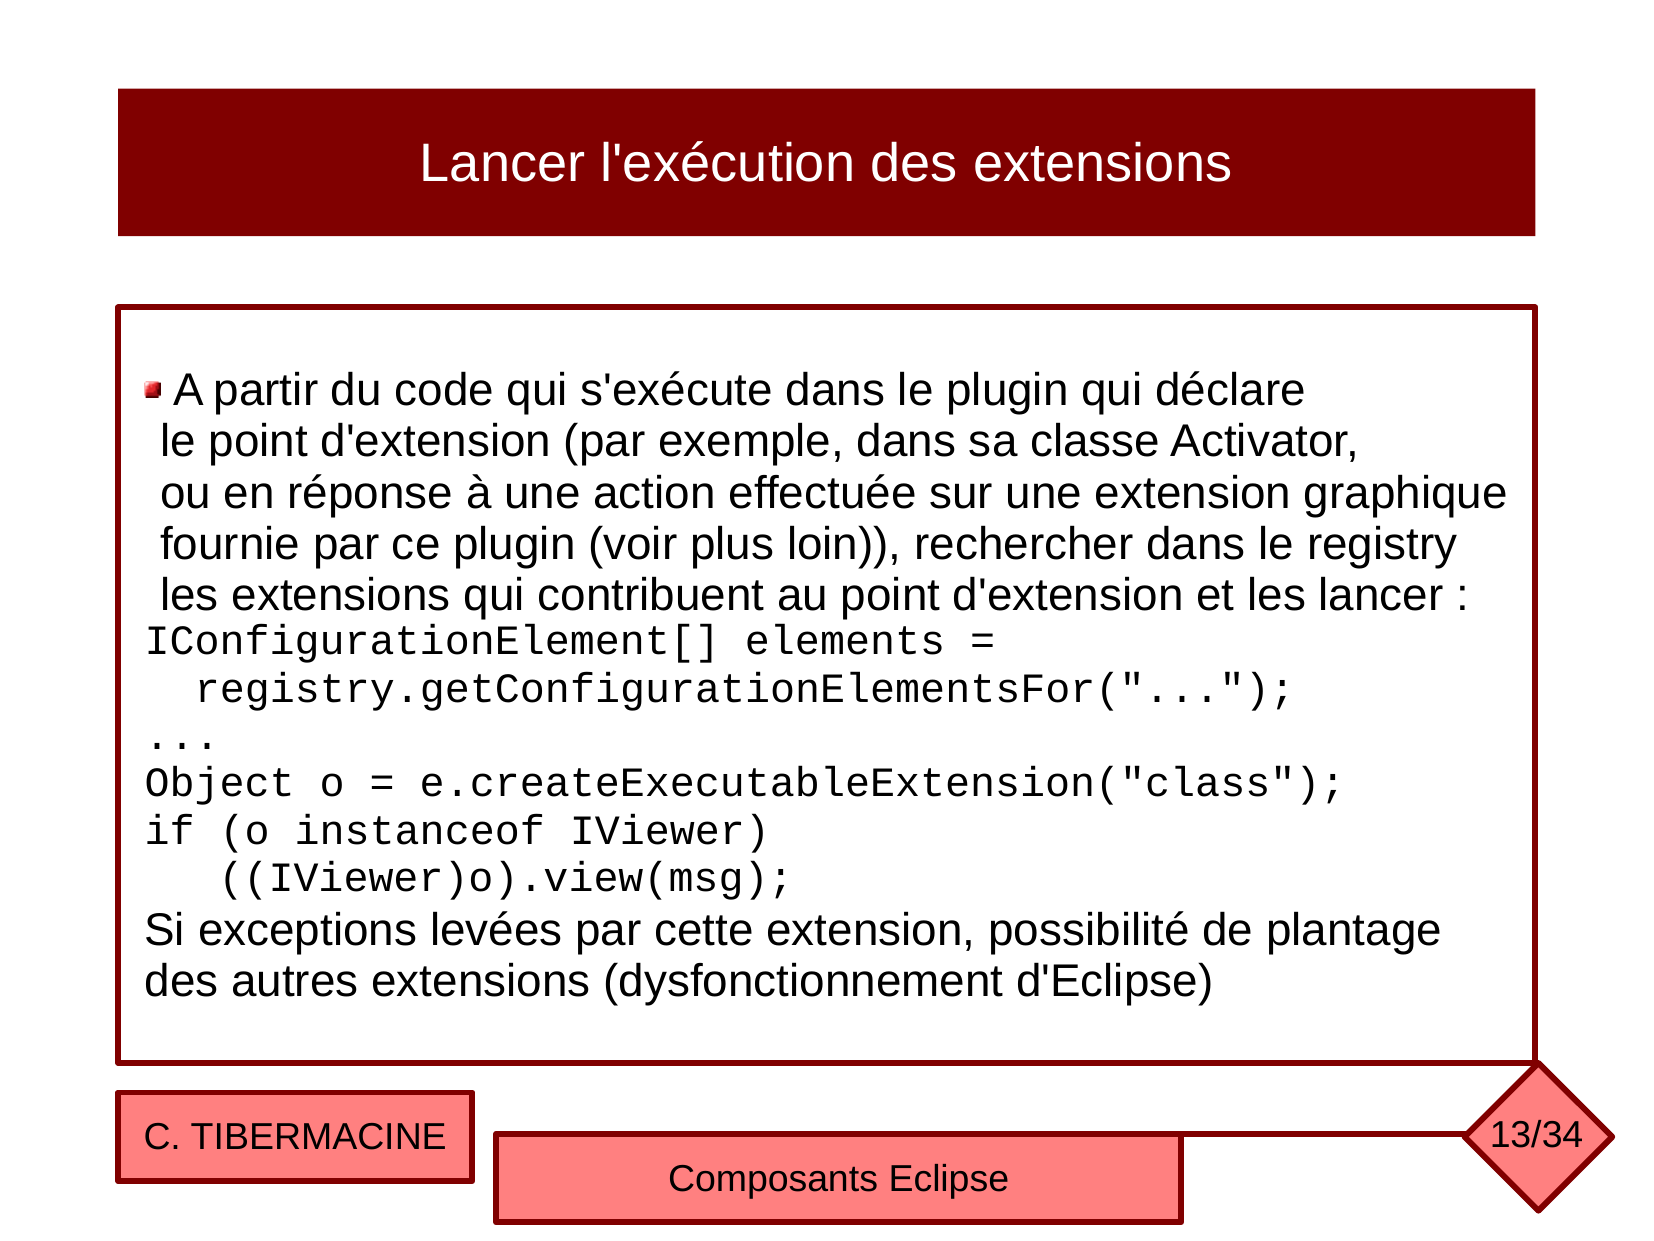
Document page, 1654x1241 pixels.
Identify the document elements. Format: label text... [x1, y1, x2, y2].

text_box [1464, 1126, 1475, 1148]
picture [144, 381, 161, 398]
text_box C. TIBERMACINE [118, 1092, 473, 1182]
text_box <number>/34 [1475, 1106, 1654, 1163]
text_box A partir du code qui s'exécute dans le plugin qui déclare le point d'extension (par exemple, dans sa classe Activator, ou en réponse à une action effectuée sur une extension graphique fournie par ce plugin (voir plus loin)), rechercher dans le registry les extensions qui contribuent au point d'extension et les lancer : IConfigurationElement[] elements = registry.getConfigurationElementsFor("..."); ... Object o = e.createExecutableExtension("class"); if (o instanceof IViewer) ((IViewer)o).view(msg); Si exceptions levées par cette extension, possibilité de plantage des autres extensions (dysfonctionnement d'Eclipse) [118, 307, 1536, 1063]
text_box Lancer l'exécution des extensions [118, 88, 1536, 237]
text_box [1495, 1062, 1582, 1106]
text_box Composants Eclipse [496, 1133, 1182, 1223]
text_box [1490, 1163, 1587, 1211]
